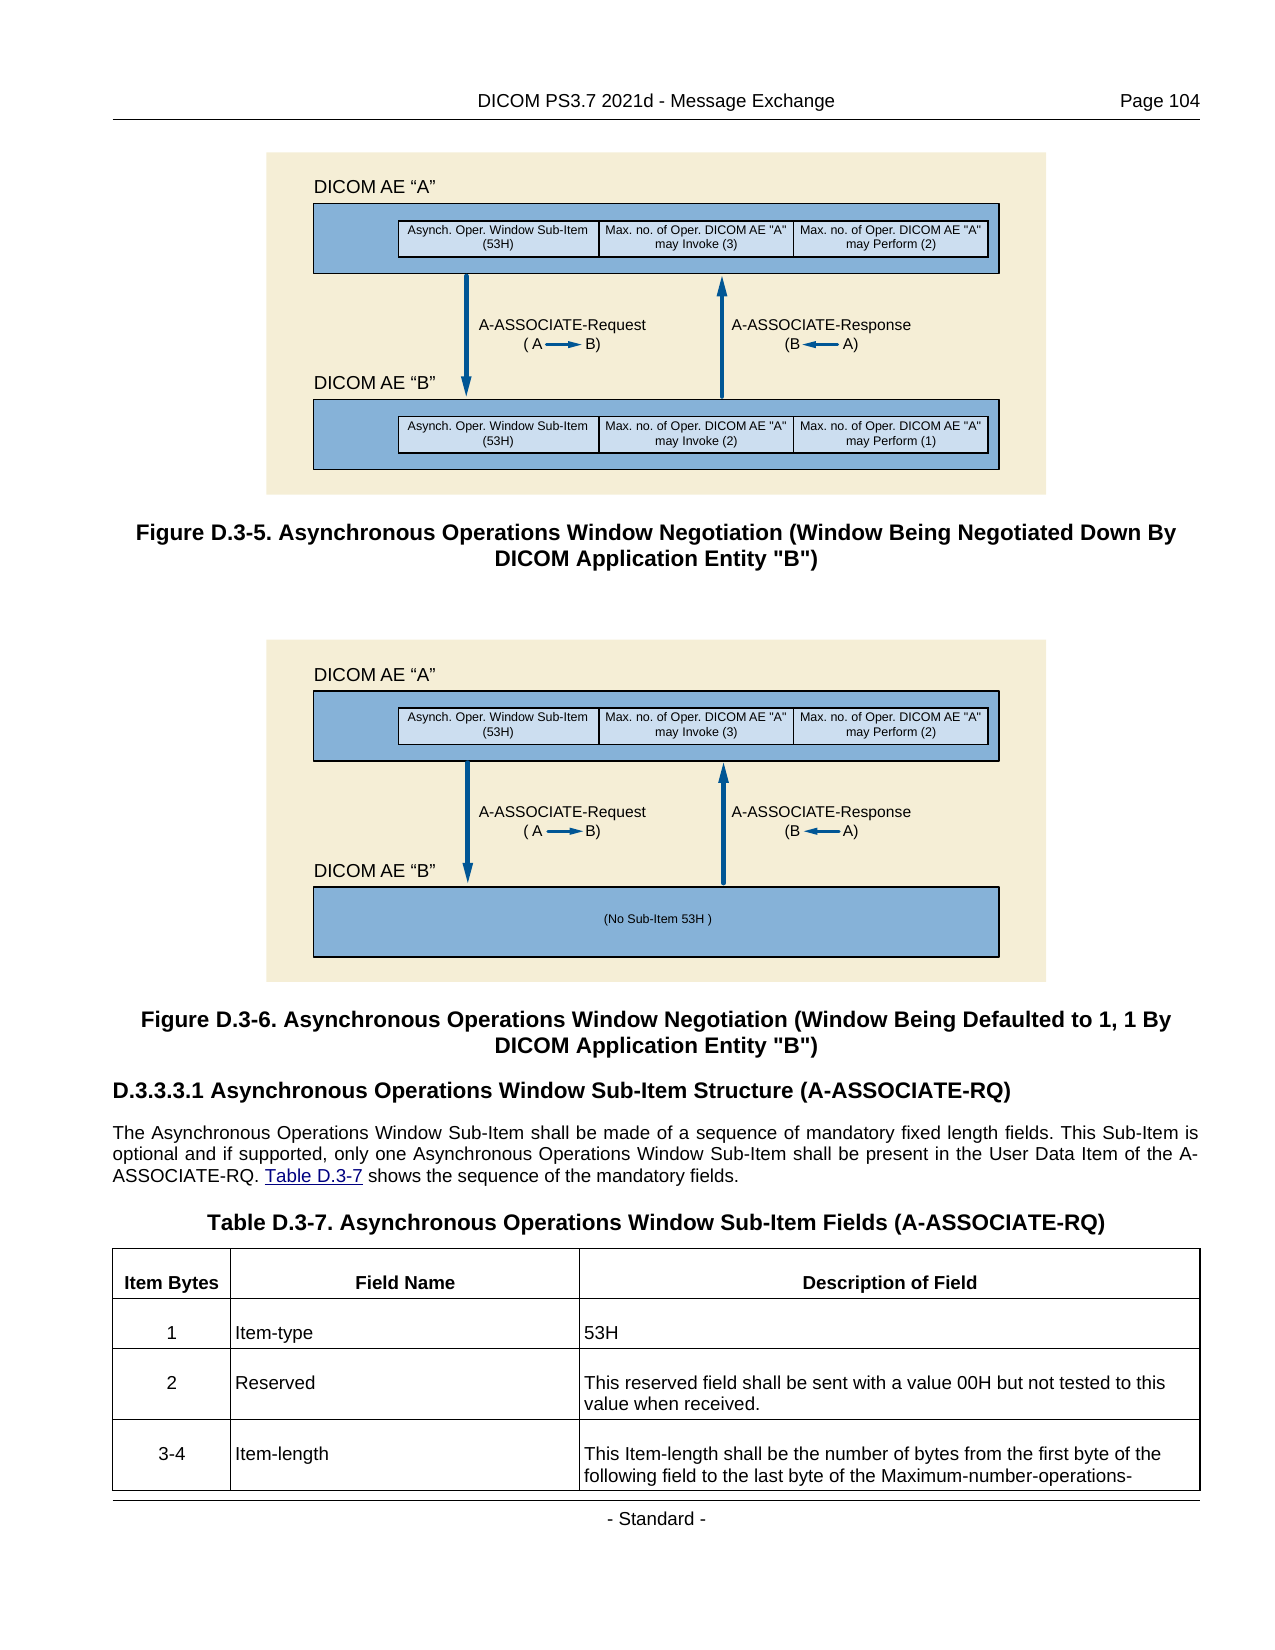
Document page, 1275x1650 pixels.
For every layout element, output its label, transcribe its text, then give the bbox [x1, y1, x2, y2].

table_cell 1 [113, 1299, 230, 1348]
table_cell Item-type [231, 1299, 579, 1348]
text Figure D.3-5. Asynchronous Operations Window Negotiation (Window Being Negotiated Down By DICOM Application Entity "B") [112, 519, 1200, 571]
text The Asynchronous Operations Window Sub-Item shall be made of a sequence of mandatory fixed length fields. This Sub-Item is optional and if supported, only one Asynchronous Operations Window Sub-Item shall be present in the User Data Item of the A-ASSOCIATE-RQ. Table D.3-7 shows the sequence of the mandatory fields. [112, 1122, 1200, 1186]
text Table D.3-7. Asynchronous Operations Window Sub-Item Fields (A-ASSOCIATE-RQ) [112, 1209, 1200, 1235]
table_cell This reserved field shall be sent with a value 00H but not tested to this value when received. [580, 1349, 1199, 1419]
text D.3.3.3.1 Asynchronous Operations Window Sub-Item Structure (A-ASSOCIATE-RQ) [112, 1077, 1200, 1103]
table_cell Reserved [231, 1349, 579, 1419]
table_cell 53H [580, 1299, 1199, 1348]
table_header Item Bytes [113, 1249, 230, 1298]
text Figure D.3-6. Asynchronous Operations Window Negotiation (Window Being Defaulted to 1, 1 By DICOM Application Entity "B") [112, 1007, 1200, 1058]
table_cell 2 [113, 1349, 230, 1419]
table_header Field Name [231, 1249, 579, 1298]
table_cell 3-4 [113, 1420, 230, 1490]
table_cell Item-length [231, 1420, 579, 1490]
table_header Description of Field [580, 1249, 1199, 1298]
table_cell This Item-length shall be the number of bytes from the first byte of the following field to the last byte of the Maximum-number-operations- [580, 1420, 1199, 1490]
